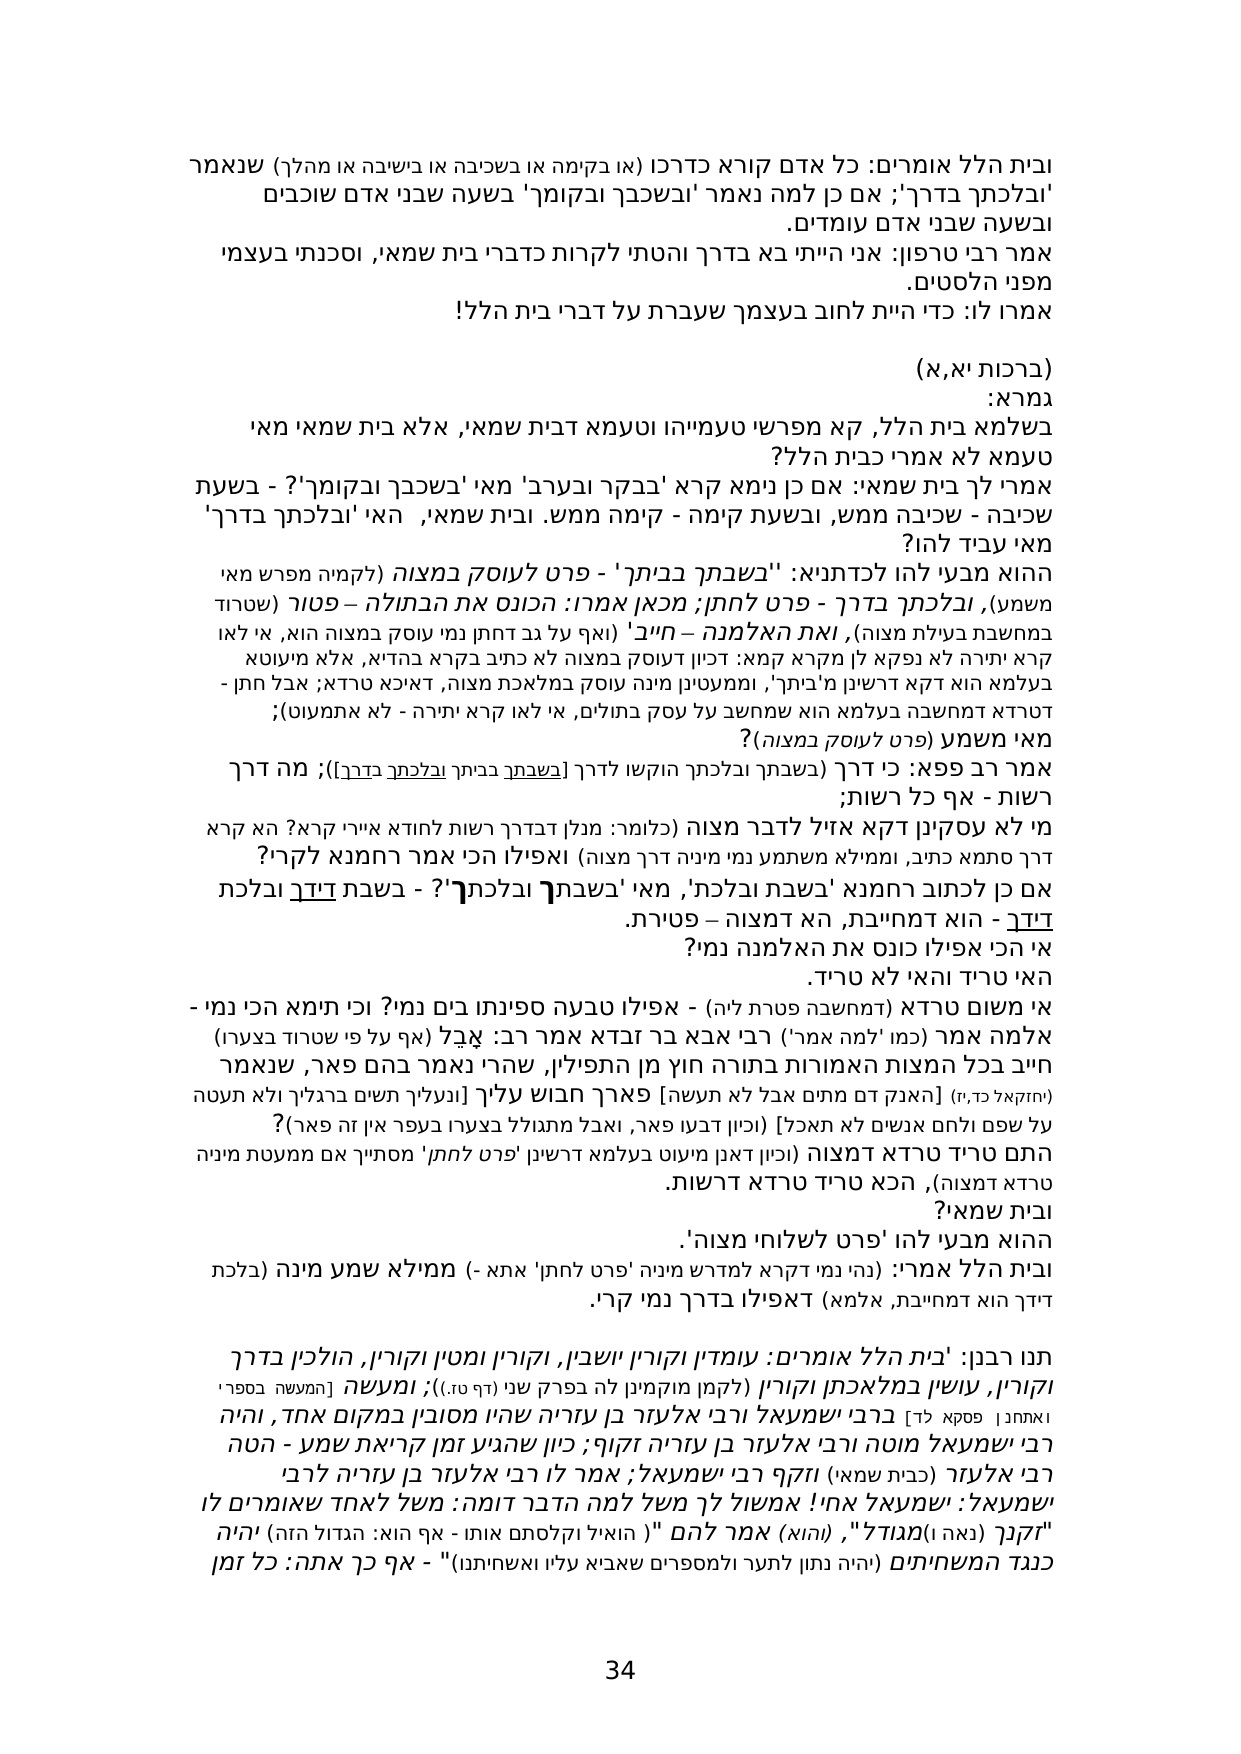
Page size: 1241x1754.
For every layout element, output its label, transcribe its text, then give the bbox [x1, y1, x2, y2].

text אי הכי אפילו כונס את האלמנה נמי? [187, 933, 1053, 963]
text ובית הלל אומרים: כל אדם קורא כדרכו (או בקימה או בשכיבה או בישיבה או מהלך) שנאמר 'ובלכתך בדרך'; אם כן למה נאמר 'ובשכבך ובקומך' בשעה שבני אדם שוכבים ובשעה שבני אדם עומדים. [187, 150, 1053, 238]
text ההוא מבעי להו 'פרט לשלוחי מצוה'. [187, 1226, 1053, 1255]
text האי טריד והאי לא טריד. [187, 963, 1053, 992]
text בשלמא בית הלל, קא מפרשי טעמייהו וטעמא דבית שמאי, אלא בית שמאי מאי טעמא לא אמרי כבית הלל? [187, 412, 1053, 471]
text ובית שמאי? [187, 1196, 1053, 1226]
text מאי משמע (פרט לעוסק במצוה)? [187, 724, 1053, 753]
text מי לא עסקינן דקא אזיל לדבר מצוה (כלומר: מנלן דבדרך רשות לחודא איירי קרא? הא קרא דרך סתמא כתיב, וממילא משתמע נמי מיניה דרך מצוה) ואפילו הכי אמר רחמנא לקרי? [187, 812, 1053, 870]
text אי משום טרדא (דמחשבה פטרת ליה) - אפילו טבעה ספינתו בים נמי? וכי תימא הכי נמי - אלמה אמר (כמו 'למה אמר') רבי אבא בר זבדא אמר רב: אָבֵל (אף על פי שטרוד בצערו) חייב בכל המצות האמורות בתורה חוץ מן התפילין, שהרי נאמר בהם פאר, שנאמר (יחזקאל כד,יז) [האנק דם מתים אבל לא תעשה] פארך חבוש עליך [ונעליך תשים ברגליך ולא תעטה על שפם ולחם אנשים לא תאכל] (וכיון דבעו פאר, ואבל מתגולל בצערו בעפר אין זה פאר)? [187, 992, 1053, 1138]
text ההוא מבעי להו לכדתניא: ''בשבתך בביתך' - פרט לעוסק במצוה (לקמיה מפרש מאי משמע), ובלכתך בדרך - פרט לחתן; מכאן אמרו: הכונס את הבתולה – פטור (שטרוד במחשבת בעילת מצוה), ואת האלמנה – חייב' (ואף על גב דחתן נמי עוסק במצוה הוא, אי לאו קרא יתירה לא נפקא לן מקרא קמא: דכיון דעוסק במצוה לא כתיב בקרא בהדיא, אלא מיעוטא בעלמא הוא דקא דרשינן מ'ביתך', וממעטינן מינה עוסק במלאכת מצוה, דאיכא טרדא; אבל חתן - דטרדא דמחשבה בעלמא הוא שמחשב על עסק בתולים, אי לאו קרא יתירה - לא אתמעוט); [187, 558, 1053, 724]
text אם כן לכתוב רחמנא 'בשבת ובלכת', מאי 'בשבתך ובלכתך'? - בשבת דידך ובלכת דידך - הוא דמחייבת, הא דמצוה – פטירת. [187, 870, 1053, 933]
text אמר רבי טרפון: אני הייתי בא בדרך והטתי לקרות כדברי בית שמאי, וסכנתי בעצמי מפני הלסטים. [187, 238, 1053, 296]
text תנו רבנן: 'בית הלל אומרים: עומדין וקורין יושבין, וקורין ומטין וקורין, הולכין בדרך וקורין, עושין במלאכתן וקורין (לקמן מוקמינן לה בפרק שני (דף טז.)); ומעשה [המעשה בספרי ואתחנן פסקא לד] ברבי ישמעאל ורבי אלעזר בן עזריה שהיו מסובין במקום אחד, והיה רבי ישמעאל מוטה ורבי אלעזר בן עזריה זקוף; כיון שהגיע זמן קריאת שמע - הטה רבי אלעזר (כבית שמאי) וזקף רבי ישמעאל; אמר לו רבי אלעזר בן עזריה לרבי ישמעאל: ישמעאל אחי! אמשול לך משל למה הדבר דומה: משל לאחד שאומרים לו "זקנך (נאה ו)מגודל", (והוא) אמר להם "( הואיל וקלסתם אותו - אף הוא: הגדול הזה) יהיה כנגד המשחיתים (יהיה נתון לתער ולמספרים שאביא עליו ואשחיתנו)" - אף כך אתה: כל זמן [187, 1342, 1053, 1576]
text אמרי לך בית שמאי: אם כן נימא קרא 'בבקר ובערב' מאי 'בשכבך ובקומך'? - בשעת שכיבה - שכיבה ממש, ובשעת קימה - קימה ממש. ובית שמאי, האי 'ובלכתך בדרך' מאי עביד להו? [187, 471, 1053, 558]
text אמרו לו: כדי היית לחוב בעצמך שעברת על דברי בית הלל! [187, 296, 1053, 325]
text התם טריד טרדא דמצוה (וכיון דאנן מיעוט בעלמא דרשינן 'פרט לחתן' מסתייך אם ממעטת מיניה טרדא דמצוה), הכא טריד טרדא דרשות. [187, 1138, 1053, 1196]
text אמר רב פפא: כי דרך (בשבתך ובלכתך הוקשו לדרך [בשבתך בביתך ובלכתך בדרך]); מה דרך רשות - אף כל רשות; [187, 753, 1053, 812]
text גמרא: [187, 383, 1053, 412]
text ובית הלל אמרי: (נהי נמי דקרא למדרש מיניה 'פרט לחתן' אתא -) ממילא שמע מינה (בלכת דידך הוא דמחייבת, אלמא) דאפילו בדרך נמי קרי. [187, 1255, 1053, 1313]
text (ברכות יא,א) [187, 354, 1053, 383]
